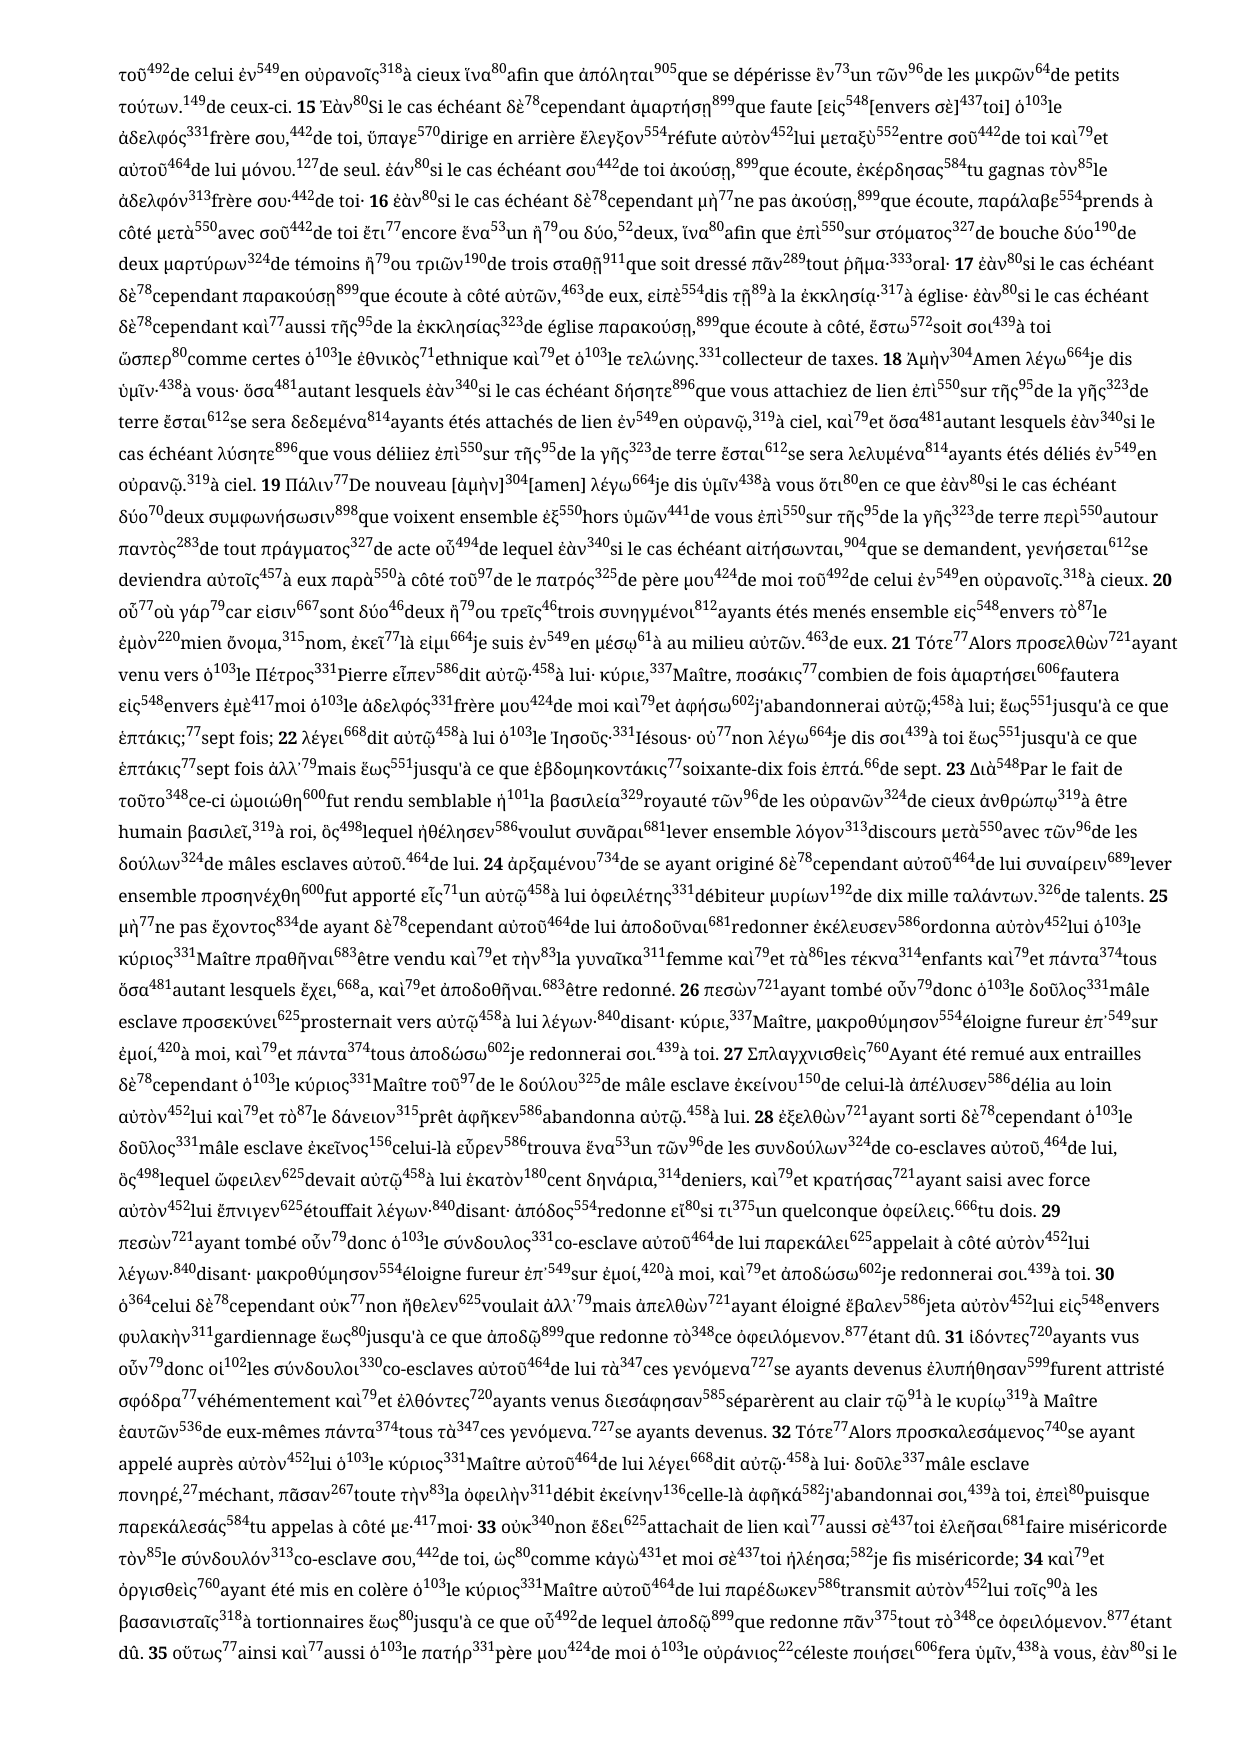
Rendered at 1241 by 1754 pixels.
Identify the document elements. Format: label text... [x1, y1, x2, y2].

text 1 Ἐν549En ἐκείνῃ142à celle-là τῇ89à la ὥρᾳ317à heure προσῆλθον585vinrent vers οἱ102les μαθηταὶ330disciples τῷ91à le Ἰησοῦ319à Iésous λέγοντες·839disants· τίς410quel ἄρα77par conséquent μείζων47plus grand ἐστὶν668est ἐν549en τῇ89à la βασιλείᾳ317à royauté τῶν96de les οὐρανῶν;324de cieux; 2 καὶ79et προσκαλεσάμενος740se ayant appelé auprès παιδίον315petit servant ἔστησεν586dressa αὐτὸ454lui ἐν549en μέσῳ61à au milieu αὐτῶν463de eux 3 καὶ79et εἶπεν·586dit· ἀμὴν304amen λέγω664je dis ὑμῖν,438à vous, ἐὰν80si le cas échéant μὴ77ne pas στραφῆτε908que vous soyez tourné καὶ79et γένησθε902que vous vous deveniez ὡς80comme τὰ104les παιδία,332petits servants, οὐ77non μὴ77ne pas εἰσέλθητε896que vous veniez à l'intérieur εἰς548envers τὴν83la βασιλείαν311royauté τῶν96de les οὐρανῶν.324de cieux. 4 ὅστις498lequel un quelconque οὖν79donc ταπεινώσει606baissera ἑαυτὸν528lui-même ὡς80comme τὸ105le παιδίον333petit servant τοῦτο,158ce-ci, οὗτός364celui-ci ἐστιν668est ὁ103le μείζων22plus grand ἐν549en τῇ89à la βασιλείᾳ317à royauté τῶν96de les οὐρανῶν.324de cieux. 5 καὶ79et ὃς498lequel ἐὰν340si le cas échéant δέξηται905que se accepte ἓν181un παιδίον315petit servant τοιοῦτο140tel ἐπὶ549sur τῷ93à le ὀνόματί321à nom μου,424de moi, ἐμὲ417moi δέχεται.674se accepte. 6 Ὃς498Lequel δ᾽78cependant ἂν340le cas échéant σκανδαλίσῃ899que scandalise ἕνα53un τῶν96de les μικρῶν64de petits τούτων149de ceux-ci τῶν357de ceux πιστευόντων833de croyants εἰς548envers ἐμέ,417moi, συμφέρει668est opportun αὐτῷ458à lui ἵνα80afin que κρεμασθῇ911que soit suspendu μύλος331meule ὀνικὸς22d'âne περὶ548autour τὸν85le τράχηλον313cou αὐτοῦ464de lui καὶ79et καταποντισθῇ911que soit immergé de haut en bas ἐν549en τῷ93à le πελάγει321à haute mer τῆς95de la θαλάσσης.323de mer. 7 Οὐαὶ304Ouai τῷ91à le κόσμῳ319à monde ἀπὸ550au loin τῶν98de les σκανδάλων·326de scandales· ἀνάγκη329nécessité γὰρ79car ἔστιν668est ἐλθεῖν681venir τὰ86les σκάνδαλα,314scandales, πλὴν79toutefois οὐαὶ304Ouai τῷ91à le ἀνθρώπῳ319à être humain δι᾽550par οὗ492de lequel τὸ105le σκάνδαλον333scandale ἔρχεται.674se vient. 8 Εἰ80Si δὲ78cependant ἡ101la χείρ329main σου442de toi ἢ79ou ὁ103le πούς331pied σου442de toi σκανδαλίζει668scandalise σε,437toi, ἔκκοψον554coupe à l'excès αὐτὸν452lui καὶ79et βάλε554jette ἀπὸ550au loin σοῦ·442de toi· καλόν49beau σοί439à toi ἐστιν668est εἰσελθεῖν681venir à l'intérieur εἰς548envers τὴν83la ζωὴν311vie κυλλὸν53estropié ἢ79ou χωλὸν53boiteux ἢ79ou δύο176deux χεῖρας310mains ἢ79ou δύο178deux πόδας312pieds ἔχοντα822ayant βληθῆναι683être jeté εἰς548envers τὸ87le πῦρ315feu τὸ87le αἰώνιον.6éternel. 9 καὶ79et εἰ80si ὁ103le ὀφθαλμός331oeil σου442de toi σκανδαλίζει668scandalise σε,437toi, ἔξελε554extrais αὐτὸν452lui καὶ79et βάλε554jette ἀπὸ550au loin σοῦ·442de toi· καλόν49beau σοί439à toi ἐστιν668est μονόφθαλμον53d'un oeil εἰς548envers τὴν83la ζωὴν311vie εἰσελθεῖν681venir à l'intérieur ἢ79ou δύο178deux ὀφθαλμοὺς312yeux ἔχοντα822ayant βληθῆναι683être jeté εἰς548envers τὴν83la γέενναν311géhenne τοῦ99de le πυρός.327de feu. 10 Ὁρᾶτε569Voyez μὴ80ne pas καταφρονήσητε896que vous méprisiez ἑνὸς65de un τῶν96de les μικρῶν64de petits τούτων·149de ceux-ci· λέγω664je dis γὰρ79car ὑμῖν438à vous ὅτι80en ce que οἱ102les ἄγγελοι330anges αὐτῶν463de eux ἐν549en οὐρανοῖς318à cieux διὰ550par παντὸς386de tout βλέπουσιν667regardent τὸ87le πρόσωπον315face τοῦ97de le πατρός325de père μου424de moi τοῦ492de celui ἐν549en οὐρανοῖς.318à cieux. 11 ⟦ἦλθεν586⟦vint γὰρ79car ὁ103le υἱὸς331fils τοῦ97de le ἀνθρώπου325de être humain σῶσαι681sauver τὸ348ce ἀπολωλός.⟧772ayant dépéri.⟧ 12 Τί399Quel ὑμῖν438à vous δοκεῖ;668estime; ἐὰν80si le cas échéant γένηταί905que se devienne τινι275à un quelconque ἀνθρώπῳ319à être humain ἑκατὸν198cent πρόβατα332brebis καὶ79et πλανηθῇ911que soit égaré ἓν73un ἐξ550hors αὐτῶν,465de eux, οὐχὶ340non pas ἀφήσει606abandonnera τὰ86les ἐνενήκοντα54quatre-vingt-dix ἐννέα54neuf ἐπὶ548sur τὰ86les ὄρη314montagnes καὶ79et πορευθεὶς760ayant été allé ζητεῖ668cherche τὸ348ce πλανώμενον;877étant égaré; 13 καὶ79et ἐὰν80si le cas échéant γένηται905que se devienne εὑρεῖν681trouver αὐτό,454lui, ἀμὴν304amen λέγω664je dis ὑμῖν438à vous ὅτι80en ce que χαίρει668est de joie ἐπ᾽549sur αὐτῷ460à lui μᾶλλον77davantage ἢ79ou ἐπὶ549sur τοῖς92à les ἐνενήκοντα60à quatre-vingt-dix ἐννέα60à neuf τοῖς353à ces μὴ77ne pas πεπλανημένοις.802à ayants étés égarés. 14 οὕτως77ainsi οὐκ77non ἔστιν668est θέλημα333volonté ἔμπροσθεν552en devers τοῦ97de le πατρὸς325de père ὑμῶν441de vous τοῦ492de celui ἐν549en οὐρανοῖς318à cieux ἵνα80afin que ἀπόληται905que se dépérisse ἓν73un τῶν96de les μικρῶν64de petits τούτων.149de ceux-ci. 15 Ἐὰν80Si le cas échéant δὲ78cependant ἁμαρτήσῃ899que faute [εἰς548[envers σὲ]437toi] ὁ103le ἀδελφός331frère σου,442de toi, ὕπαγε570dirige en arrière ἔλεγξον554réfute αὐτὸν452lui μεταξὺ552entre σοῦ442de toi καὶ79et αὐτοῦ464de lui μόνου.127de seul. ἐάν80si le cas échéant σου442de toi ἀκούσῃ,899que écoute, ἐκέρδησας584tu gagnas τὸν85le ἀδελφόν313frère σου·442de toi· 16 ἐὰν80si le cas échéant δὲ78cependant μὴ77ne pas ἀκούσῃ,899que écoute, παράλαβε554prends à côté μετὰ550avec σοῦ442de toi ἔτι77encore ἕνα53un ἢ79ou δύο,52deux, ἵνα80afin que ἐπὶ550sur στόματος327de bouche δύο190de deux μαρτύρων324de témoins ἢ79ou τριῶν190de trois σταθῇ911que soit dressé πᾶν289tout ῥῆμα·333oral· 17 ἐὰν80si le cas échéant δὲ78cependant παρακούσῃ899que écoute à côté αὐτῶν,463de eux, εἰπὲ554dis τῇ89à la ἐκκλησίᾳ·317à église· ἐὰν80si le cas échéant δὲ78cependant καὶ77aussi τῆς95de la ἐκκλησίας323de église παρακούσῃ,899que écoute à côté, ἔστω572soit σοι439à toi ὥσπερ80comme certes ὁ103le ἐθνικὸς71ethnique καὶ79et ὁ103le τελώνης.331collecteur de taxes. 18 Ἀμὴν304Amen λέγω664je dis ὑμῖν·438à vous· ὅσα481autant lesquels ἐὰν340si le cas échéant δήσητε896que vous attachiez de lien ἐπὶ550sur τῆς95de la γῆς323de terre ἔσται612se sera δεδεμένα814ayants étés attachés de lien ἐν549en οὐρανῷ,319à ciel, καὶ79et ὅσα481autant lesquels ἐὰν340si le cas échéant λύσητε896que vous déliiez ἐπὶ550sur τῆς95de la γῆς323de terre ἔσται612se sera λελυμένα814ayants étés déliés ἐν549en οὐρανῷ.319à ciel. 19 Πάλιν77De nouveau [ἀμὴν]304[amen] λέγω664je dis ὑμῖν438à vous ὅτι80en ce que ἐὰν80si le cas échéant δύο70deux συμφωνήσωσιν898que voixent ensemble ἐξ550hors ὑμῶν441de vous ἐπὶ550sur τῆς95de la γῆς323de terre περὶ550autour παντὸς283de tout πράγματος327de acte οὗ494de lequel ἐὰν340si le cas échéant αἰτήσωνται,904que se demandent, γενήσεται612se deviendra αὐτοῖς457à eux παρὰ550à côté τοῦ97de le πατρός325de père μου424de moi τοῦ492de celui ἐν549en οὐρανοῖς.318à cieux. 20 οὗ77où γάρ79car εἰσιν667sont δύο46deux ἢ79ou τρεῖς46trois συνηγμένοι812ayants étés menés ensemble εἰς548envers τὸ87le ἐμὸν220mien ὄνομα,315nom, ἐκεῖ77là εἰμι664je suis ἐν549en μέσῳ61à au milieu αὐτῶν.463de eux. 21 Τότε77Alors προσελθὼν721ayant venu vers ὁ103le Πέτρος331Pierre εἶπεν586dit αὐτῷ·458à lui· κύριε,337Maître, ποσάκις77combien de fois ἁμαρτήσει606fautera εἰς548envers ἐμὲ417moi ὁ103le ἀδελφός331frère μου424de moi καὶ79et ἀφήσω602j'abandonnerai αὐτῷ;458à lui; ἕως551jusqu'à ce que ἑπτάκις;77sept fois; 22 λέγει668dit αὐτῷ458à lui ὁ103le Ἰησοῦς·331Iésous· οὐ77non λέγω664je dis σοι439à toi ἕως551jusqu'à ce que ἑπτάκις77sept fois ἀλλ᾽79mais ἕως551jusqu'à ce que ἑβδομηκοντάκις77soixante-dix fois ἑπτά.66de sept. 23 Διὰ548Par le fait de τοῦτο348ce-ci ὡμοιώθη600fut rendu semblable ἡ101la βασιλεία329royauté τῶν96de les οὐρανῶν324de cieux ἀνθρώπῳ319à être humain βασιλεῖ,319à roi, ὃς498lequel ἠθέλησεν586voulut συνᾶραι681lever ensemble λόγον313discours μετὰ550avec τῶν96de les δούλων324de mâles esclaves αὐτοῦ.464de lui. 24 ἀρξαμένου734de se ayant originé δὲ78cependant αὐτοῦ464de lui συναίρειν689lever ensemble προσηνέχθη600fut apporté εἷς71un αὐτῷ458à lui ὀφειλέτης331débiteur μυρίων192de dix mille ταλάντων.326de talents. 25 μὴ77ne pas ἔχοντος834de ayant δὲ78cependant αὐτοῦ464de lui ἀποδοῦναι681redonner ἐκέλευσεν586ordonna αὐτὸν452lui ὁ103le κύριος331Maître πραθῆναι683être vendu καὶ79et τὴν83la γυναῖκα311femme καὶ79et τὰ86les τέκνα314enfants καὶ79et πάντα374tous ὅσα481autant lesquels ἔχει,668a, καὶ79et ἀποδοθῆναι.683être redonné. 26 πεσὼν721ayant tombé οὖν79donc ὁ103le δοῦλος331mâle esclave προσεκύνει625prosternait vers αὐτῷ458à lui λέγων·840disant· κύριε,337Maître, μακροθύμησον554éloigne fureur ἐπ᾽549sur ἐμοί,420à moi, καὶ79et πάντα374tous ἀποδώσω602je redonnerai σοι.439à toi. 27 Σπλαγχνισθεὶς760Ayant été remué aux entrailles δὲ78cependant ὁ103le κύριος331Maître τοῦ97de le δούλου325de mâle esclave ἐκείνου150de celui-là ἀπέλυσεν586délia au loin αὐτὸν452lui καὶ79et τὸ87le δάνειον315prêt ἀφῆκεν586abandonna αὐτῷ.458à lui. 28 ἐξελθὼν721ayant sorti δὲ78cependant ὁ103le δοῦλος331mâle esclave ἐκεῖνος156celui-là εὗρεν586trouva ἕνα53un τῶν96de les συνδούλων324de co-esclaves αὐτοῦ,464de lui, ὃς498lequel ὤφειλεν625devait αὐτῷ458à lui ἑκατὸν180cent δηνάρια,314deniers, καὶ79et κρατήσας721ayant saisi avec force αὐτὸν452lui ἔπνιγεν625étouffait λέγων·840disant· ἀπόδος554redonne εἴ80si τι375un quelconque ὀφείλεις.666tu dois. 29 πεσὼν721ayant tombé οὖν79donc ὁ103le σύνδουλος331co-esclave αὐτοῦ464de lui παρεκάλει625appelait à côté αὐτὸν452lui λέγων·840disant· μακροθύμησον554éloigne fureur ἐπ᾽549sur ἐμοί,420à moi, καὶ79et ἀποδώσω602je redonnerai σοι.439à toi. 30 ὁ364celui δὲ78cependant οὐκ77non ἤθελεν625voulait ἀλλ᾽79mais ἀπελθὼν721ayant éloigné ἔβαλεν586jeta αὐτὸν452lui εἰς548envers φυλακὴν311gardiennage ἕως80jusqu'à ce que ἀποδῷ899que redonne τὸ348ce ὀφειλόμενον.877étant dû. 31 ἰδόντες720ayants vus οὖν79donc οἱ102les σύνδουλοι330co-esclaves αὐτοῦ464de lui τὰ347ces γενόμενα727se ayants devenus ἐλυπήθησαν599furent attristé σφόδρα77véhémentement καὶ79et ἐλθόντες720ayants venus διεσάφησαν585séparèrent au clair τῷ91à le κυρίῳ319à Maître ἑαυτῶν536de eux-mêmes πάντα374tous τὰ347ces γενόμενα.727se ayants devenus. 32 Τότε77Alors προσκαλεσάμενος740se ayant appelé auprès αὐτὸν452lui ὁ103le κύριος331Maître αὐτοῦ464de lui λέγει668dit αὐτῷ·458à lui· δοῦλε337mâle esclave πονηρέ,27méchant, πᾶσαν267toute τὴν83la ὀφειλὴν311débit ἐκείνην136celle-là ἀφῆκά582j'abandonnai σοι,439à toi, ἐπεὶ80puisque παρεκάλεσάς584tu appelas à côté με·417moi· 33 οὐκ340non ἔδει625attachait de lien καὶ77aussi σὲ437toi ἐλεῆσαι681faire miséricorde τὸν85le σύνδουλόν313co-esclave σου,442de toi, ὡς80comme κἀγὼ431et moi σὲ437toi ἠλέησα;582je fis miséricorde; 34 καὶ79et ὀργισθεὶς760ayant été mis en colère ὁ103le κύριος331Maître αὐτοῦ464de lui παρέδωκεν586transmit αὐτὸν452lui τοῖς90à les βασανισταῖς318à tortionnaires ἕως80jusqu'à ce que οὗ492de lequel ἀποδῷ899que redonne πᾶν375tout τὸ348ce ὀφειλόμενον.877étant dû. 35 οὕτως77ainsi καὶ77aussi ὁ103le πατήρ331père μου424de moi ὁ103le οὐράνιος22céleste ποιήσει606fera ὑμῖν,438à vous, ἐὰν80si le cas échéant μὴ77ne pas ἀφῆτε896que vous abandonniez ἕκαστος390chacun τῷ91à le ἀδελφῷ319à frère αὐτοῦ464de lui ἀπὸ550au loin τῶν94de les καρδιῶν322de coeurs ὑμῶν.441de vous. [118, 59, 1181, 1665]
